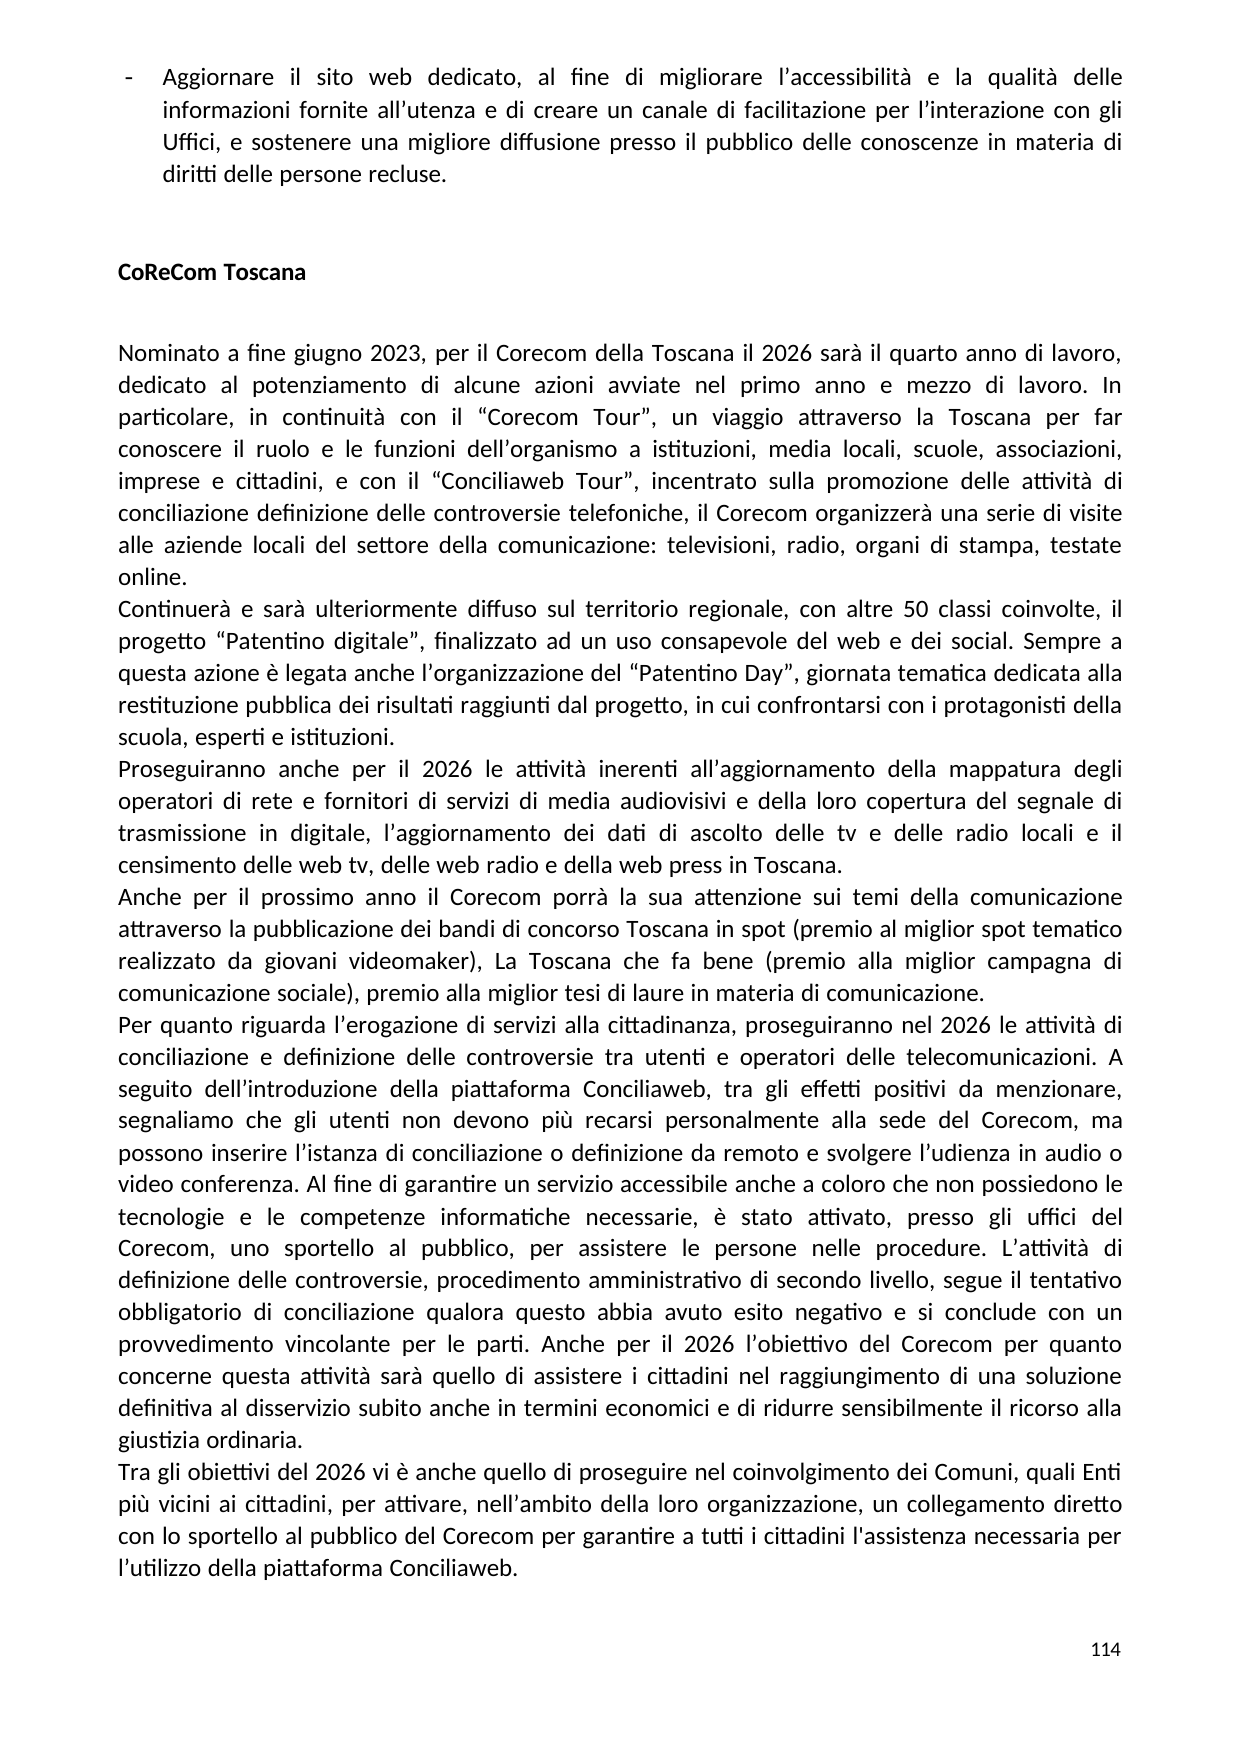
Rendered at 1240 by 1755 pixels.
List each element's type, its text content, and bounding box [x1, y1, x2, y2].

text Continuerà e sarà ulteriormente diffuso sul territorio regionale, con altre 50 classi coinvolte, il progetto “Patentino digitale”, finalizzato ad un uso consapevole del web e dei social. Sempre a questa azione è legata anche l’organizzazione del “Patentino Day”, giornata tematica dedicata alla restituzione pubblica dei risultati raggiunti dal progetto, in cui confrontarsi con i protagonisti della scuola, esperti e istituzioni. [118, 593, 1123, 751]
text Anche per il prossimo anno il Corecom porrà la sua attenzione sui temi della comunicazione attraverso la pubblicazione dei bandi di concorso Toscana in spot (premio al miglior spot tematico realizzato da giovani videomaker), La Toscana che fa bene (premio alla miglior campagna di comunicazione sociale), premio alla miglior tesi di laure in materia di comunicazione. [118, 881, 1122, 1007]
text Per quanto riguarda l’erogazione di servizi alla cittadinanza, proseguiranno nel 2026 le attività di conciliazione e definizione delle controversie tra utenti e operatori delle telecomunicazioni. A seguito dell’introduzione della piattaforma Conciliaweb, tra gli effetti positivi da menzionare, segnaliamo che gli utenti non devono più recarsi personalmente alla sede del Corecom, ma possono inserire l’istanza di conciliazione o definizione da remoto e svolgere l’udienza in audio o video conferenza. Al fine di garantire un servizio accessibile anche a coloro che non possiedono le tecnologie e le competenze informatiche necessarie, è stato attivato, presso gli uffici del Corecom, uno sportello al pubblico, per assistere le persone nelle procedure. L’attività di definizione delle controversie, procedimento amministrativo di secondo livello, segue il tentativo obbligatorio di conciliazione qualora questo abbia avuto esito negativo e si conclude con un provvedimento vincolante per le parti. Anche per il 2026 l’obiettivo del Corecom per quanto concerne questa attività sarà quello di assistere i cittadini nel raggiungimento di una soluzione definitiva al disservizio subito anche in termini economici e di ridurre sensibilmente il ricorso alla giustizia ordinaria. [118, 1009, 1123, 1455]
text Tra gli obiettivi del 2026 vi è anche quello di proseguire nel coinvolgimento dei Comuni, quali Enti più vicini ai cittadini, per attivare, nell’ambito della loro organizzazione, un collegamento diretto con lo sportello al pubblico del Corecom per garantire a tutti i cittadini l'assistenza necessaria per l’utilizzo della piattaforma Conciliaweb. [118, 1456, 1122, 1583]
list Aggiornare il sito web dedicato, al fine di migliorare l’accessibilità e la qualità delle informazioni fornite all’utenza e di creare un canale di facilitazione per l’interazione con gli Uffici, e sostenere una migliore diffusione presso il pubblico delle conoscenze in materia di diritti delle persone recluse. [125, 59, 1123, 189]
text Proseguiranno anche per il 2026 le attività inerenti all’aggiornamento della mappatura degli operatori di rete e fornitori di servizi di media audiovisivi e della loro copertura del segnale di trasmissione in digitale, l’aggiornamento dei dati di ascolto delle tv e delle radio locali e il censimento delle web tv, delle web radio e della web press in Toscana. [118, 753, 1122, 879]
subtitle CoReCom Toscana [118, 256, 1210, 286]
text Nominato a fine giugno 2023, per il Corecom della Toscana il 2026 sarà il quarto anno di lavoro, dedicato al potenziamento di alcune azioni avviate nel primo anno e mezzo di lavoro. In particolare, in continuità con il “Corecom Tour”, un viaggio attraverso la Toscana per far conoscere il ruolo e le funzioni dell’organismo a istituzioni, media locali, scuole, associazioni, imprese e cittadini, e con il “Conciliaweb Tour”, incentrato sulla promozione delle attività di conciliazione definizione delle controversie telefoniche, il Corecom organizzerà una serie di visite alle aziende locali del settore della comunicazione: televisioni, radio, organi di stampa, testate online. [118, 337, 1123, 592]
